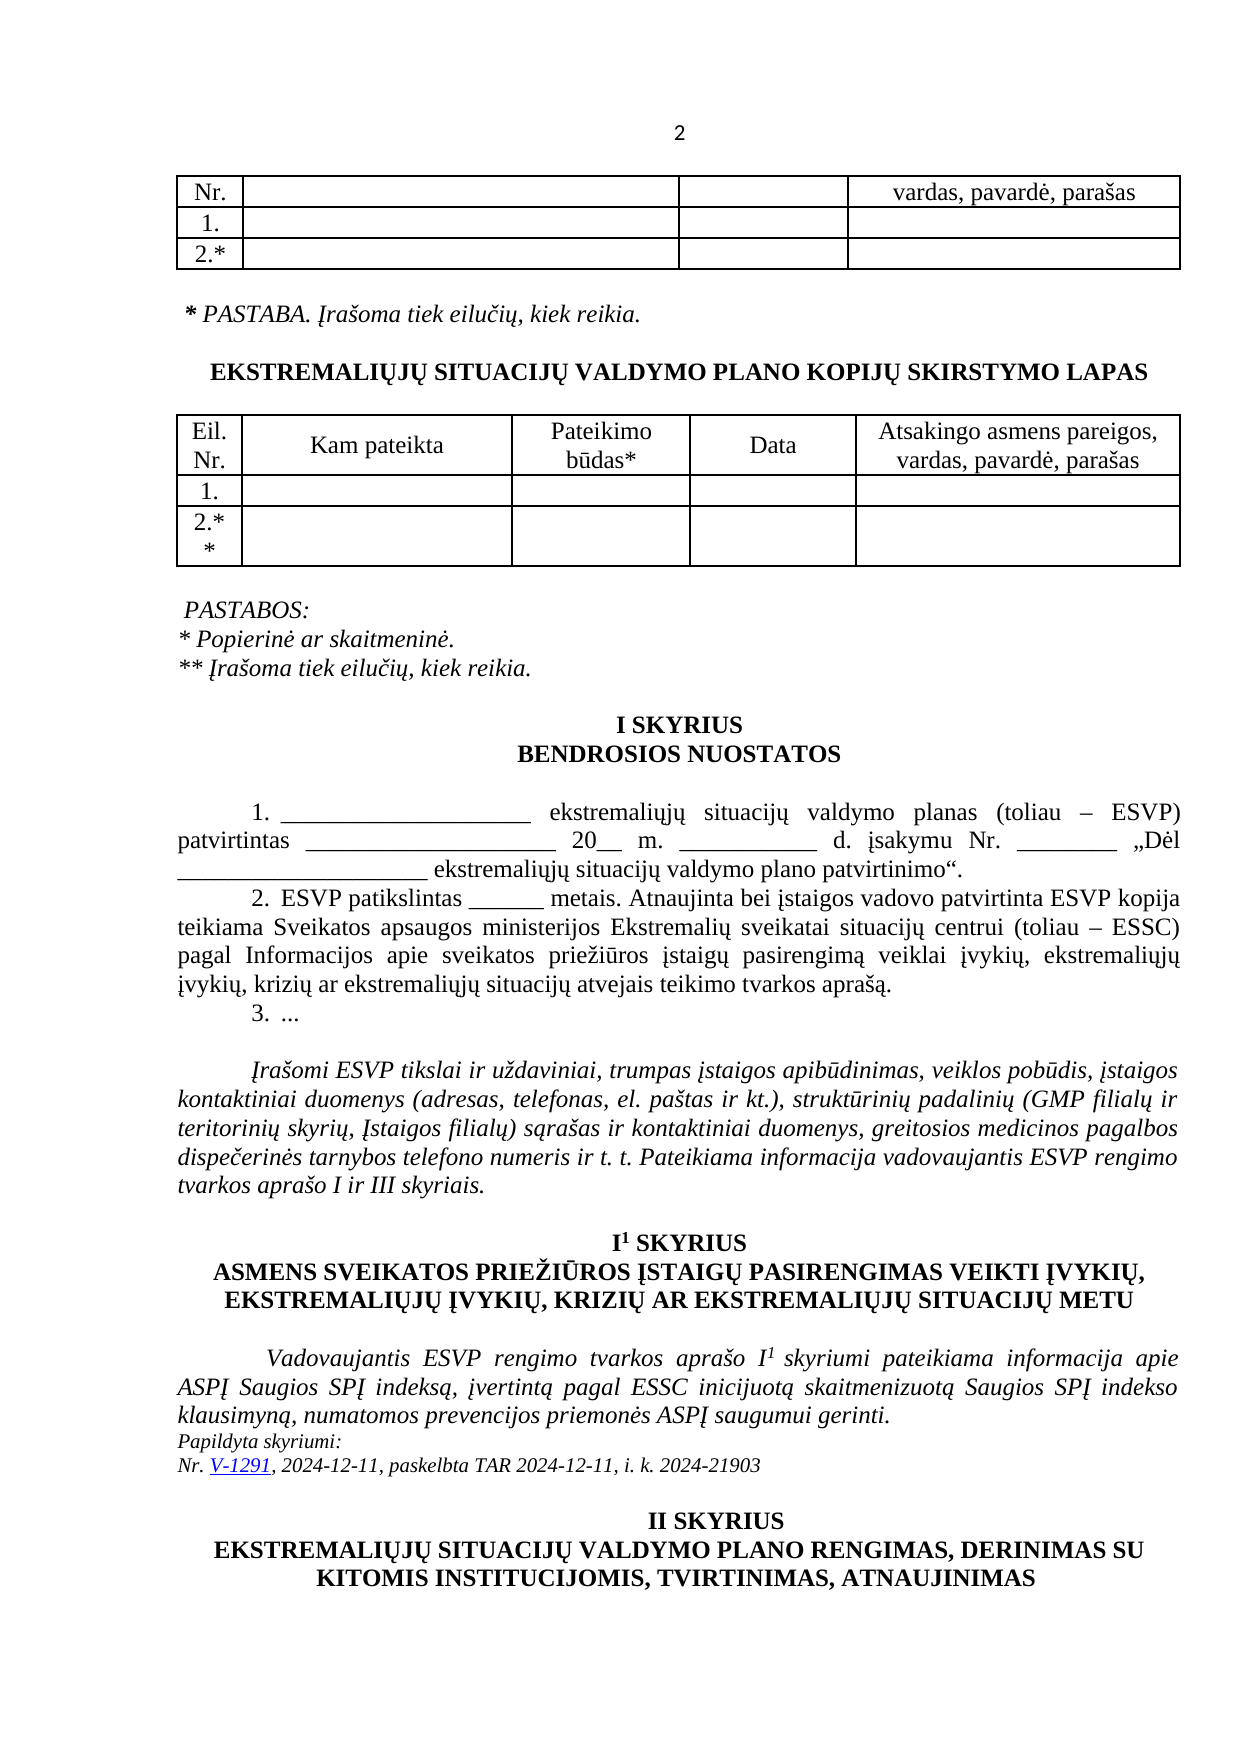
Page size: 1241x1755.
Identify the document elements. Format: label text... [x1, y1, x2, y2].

text Papildyta skyriumi: [177, 1429, 1181, 1453]
text 1. ____________________ ekstremaliųjų situacijų valdymo planas (toliau – ESVP) patvirtintas ____________________ 20__ m. ___________ d. įsakymu Nr. ________ „Dėl ____________________ ekstremaliųjų situacijų valdymo plano patvirtinimo“. [177, 797, 1181, 883]
table_cell [857, 507, 1179, 564]
table_cell [849, 239, 1179, 268]
table_cell 1. [178, 208, 242, 237]
table_cell [513, 476, 689, 505]
table_header Pateikimo būdas* [513, 416, 689, 474]
table_cell [243, 507, 511, 564]
table_cell [244, 208, 678, 237]
table_cell [849, 208, 1179, 237]
table_cell 1. [178, 476, 241, 505]
text EKSTREMALIŲJŲ SITUACIJŲ VALDYMO PLANO KOPIJŲ SKIRSTYMO LAPAS [177, 357, 1181, 385]
table_header vardas, pavardė, parašas [849, 177, 1179, 206]
table_cell [691, 476, 855, 505]
text * Popierinė ar skaitmeninė. [177, 624, 1181, 653]
text 2. ESVP patikslintas ______ metais. Atnaujinta bei įstaigos vadovo patvirtinta ESVP kopija teikiama Sveikatos apsaugos ministerijos Ekstremalių sveikatai situacijų centrui (toliau – ESSC) pagal Informacijos apie sveikatos priežiūros įstaigų pasirengimą veiklai įvykių, ekstremaliųjų įvykių, krizių ar ekstremaliųjų situacijų atvejais teikimo tvarkos aprašą. [177, 883, 1181, 998]
table_header Eil. Nr. [178, 416, 241, 474]
table_header [244, 177, 678, 206]
table_cell [243, 476, 511, 505]
table_cell [691, 507, 855, 564]
table_cell [680, 208, 847, 237]
table_header Nr. [178, 177, 242, 206]
table_cell [244, 239, 678, 268]
table_header [680, 177, 847, 206]
table_cell [513, 507, 689, 564]
text Vadovaujantis ESVP rengimo tvarkos aprašo I1 skyriumi pateikiama informacija apie ASPĮ Saugios SPĮ indeksą, įvertintą pagal ESSC inicijuotą skaitmenizuotą Saugios SPĮ indekso klausimyną, numatomos prevencijos priemonės ASPĮ saugumui gerinti. [177, 1343, 1181, 1429]
table_cell 2.* [178, 239, 242, 268]
text II SKYRIUS [177, 1506, 1181, 1535]
text 3. ... [177, 998, 1181, 1027]
text Nr. V-1291, 2024-12-11, paskelbta TAR 2024-12-11, i. k. 2024-21903 [177, 1453, 1181, 1477]
text I SKYRIUS [177, 710, 1181, 739]
table_header Kam pateikta [243, 416, 511, 474]
table_cell [680, 239, 847, 268]
text Įrašomi ESVP tikslai ir uždaviniai, trumpas įstaigos apibūdinimas, veiklos pobūdis, įstaigos kontaktiniai duomenys (adresas, telefonas, el. paštas ir kt.), struktūrinių padalinių (GMP filialų ir teritorinių skyrių, Įstaigos filialų) sąrašas ir kontaktiniai duomenys, greitosios medicinos pagalbos dispečerinės tarnybos telefono numeris ir t. t. Pateikiama informacija vadovaujantis ESVP rengimo tvarkos aprašo I ir III skyriais. [177, 1055, 1181, 1199]
text PASTABOS: [177, 595, 1181, 624]
text BENDROSIOS NUOSTATOS [177, 739, 1181, 768]
text ** Įrašoma tiek eilučių, kiek reikia. [177, 653, 1181, 682]
text ASMENS SVEIKATOS PRIEŽIŪROS ĮSTAIGŲ PASIRENGIMAS VEIKTI ĮVYKIŲ, EKSTREMALIŲJŲ ĮVYKIŲ, KRIZIŲ AR EKSTREMALIŲJŲ SITUACIJŲ METU [177, 1257, 1181, 1314]
text I1 SKYRIUS [177, 1228, 1181, 1257]
table_header Atsakingo asmens pareigos, vardas, pavardė, parašas [857, 416, 1179, 474]
table_cell 2.** [178, 507, 241, 564]
text EKSTREMALIŲJŲ SITUACIJŲ VALDYMO PLANO RENGIMAS, DERINIMAS SU KITOMIS INSTITUCIJOMIS, TVIRTINIMAS, ATNAUJINIMAS [177, 1535, 1181, 1592]
text * PASTABA. Įrašoma tiek eilučių, kiek reikia. [177, 299, 1181, 328]
table_header Data [691, 416, 855, 474]
table_cell [857, 476, 1179, 505]
